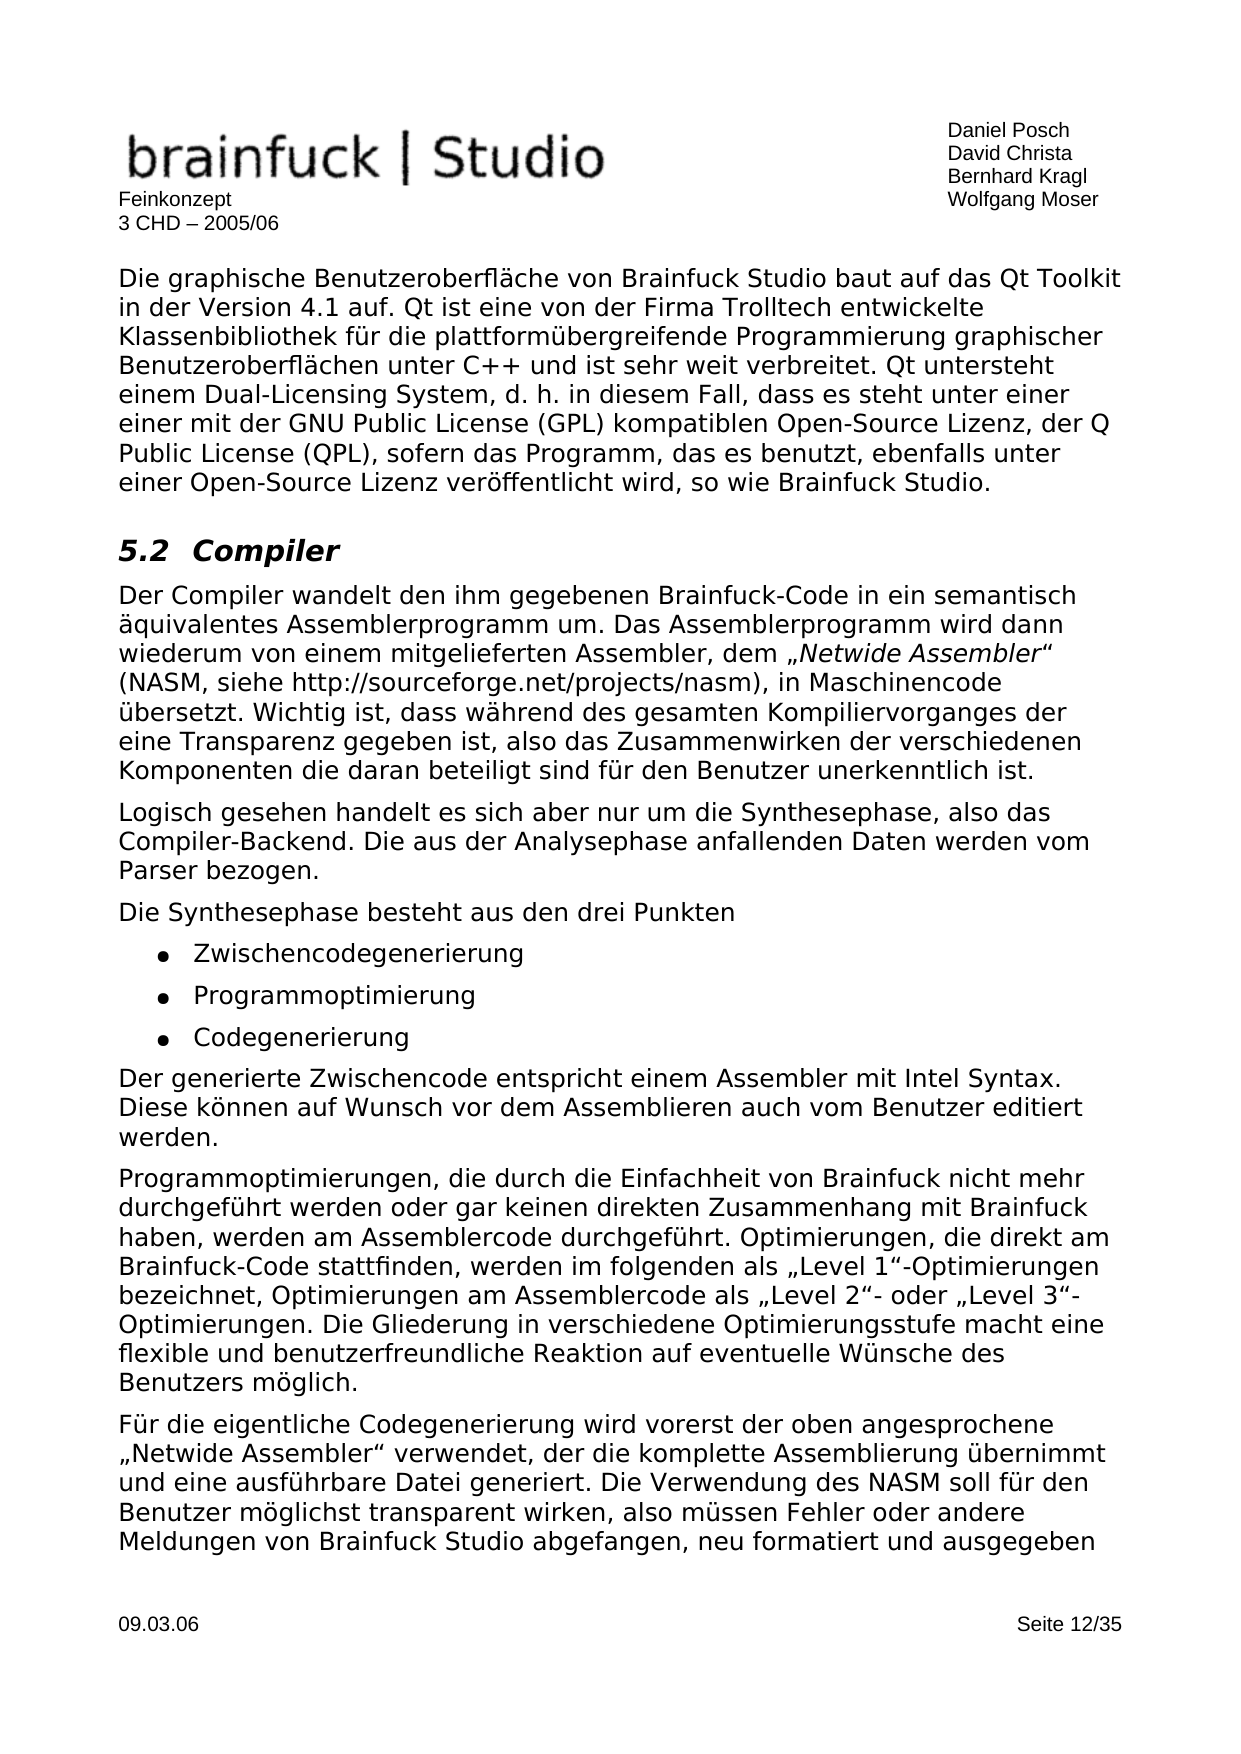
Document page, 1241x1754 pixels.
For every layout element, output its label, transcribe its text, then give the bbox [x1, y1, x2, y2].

list Programmoptimierung [156, 981, 1122, 1010]
text Logisch gesehen handelt es sich aber nur um die Synthesephase, also das Compiler-Backend. Die aus der Analysephase anfallenden Daten werden vom Parser bezogen. [118, 798, 1122, 885]
list Zwischencodegenerierung [156, 939, 1122, 968]
text Für die eigentliche Codegenerierung wird vorerst der oben angesprochene „Netwide Assembler“ verwendet, der die komplette Assemblierung übernimmt und eine ausführbare Datei generiert. Die Verwendung des NASM soll für den Benutzer möglichst transparent wirken, also müssen Fehler oder andere Meldungen von Brainfuck Studio abgefangen, neu formatiert und ausgegeben [118, 1410, 1122, 1556]
text Die Synthesephase besteht aus den drei Punkten [118, 898, 1122, 927]
picture [118, 118, 609, 187]
list Codegenerierung [156, 1023, 1122, 1052]
text Programmoptimierungen, die durch die Einfachheit von Brainfuck nicht mehr durchgeführt werden oder gar keinen direkten Zusammenhang mit Brainfuck haben, werden am Assemblercode durchgeführt. Optimierungen, die direkt am Brainfuck-Code stattfinden, werden im folgenden als „Level 1“-Optimierungen bezeichnet, Optimierungen am Assemblercode als „Level 2“- oder „Level 3“-Optimierungen. Die Gliederung in verschiedene Optimierungsstufe macht eine flexible und benutzerfreundliche Reaktion auf eventuelle Wünsche des Benutzers möglich. [118, 1164, 1122, 1398]
subtitle Compiler [118, 534, 1122, 568]
text Der Compiler wandelt den ihm gegebenen Brainfuck-Code in ein semantisch äquivalentes Assemblerprogramm um. Das Assemblerprogramm wird dann wiederum von einem mitgelieferten Assembler, dem „Netwide Assembler“ (NASM, siehe http://sourceforge.net/projects/nasm), in Maschinencode übersetzt. Wichtig ist, dass während des gesamten Kompiliervorganges der eine Transparenz gegeben ist, also das Zusammenwirken der verschiedenen Komponenten die daran beteiligt sind für den Benutzer unerkenntlich ist. [118, 581, 1122, 785]
text Der generierte Zwischencode entspricht einem Assembler mit Intel Syntax. Diese können auf Wunsch vor dem Assemblieren auch vom Benutzer editiert werden. [118, 1064, 1122, 1152]
text Die graphische Benutzeroberfläche von Brainfuck Studio baut auf das Qt Toolkit in der Version 4.1 auf. Qt ist eine von der Firma Trolltech entwickelte Klassenbibliothek für die plattformübergreifende Programmierung graphischer Benutzeroberflächen unter C++ und ist sehr weit verbreitet. Qt untersteht einem Dual-Licensing System, d. h. in diesem Fall, dass es steht unter einer einer mit der GNU Public License (GPL) kompatiblen Open-Source Lizenz, der Q Public License (QPL), sofern das Programm, das es benutzt, ebenfalls unter einer Open-Source Lizenz veröffentlicht wird, so wie Brainfuck Studio. [118, 264, 1122, 497]
